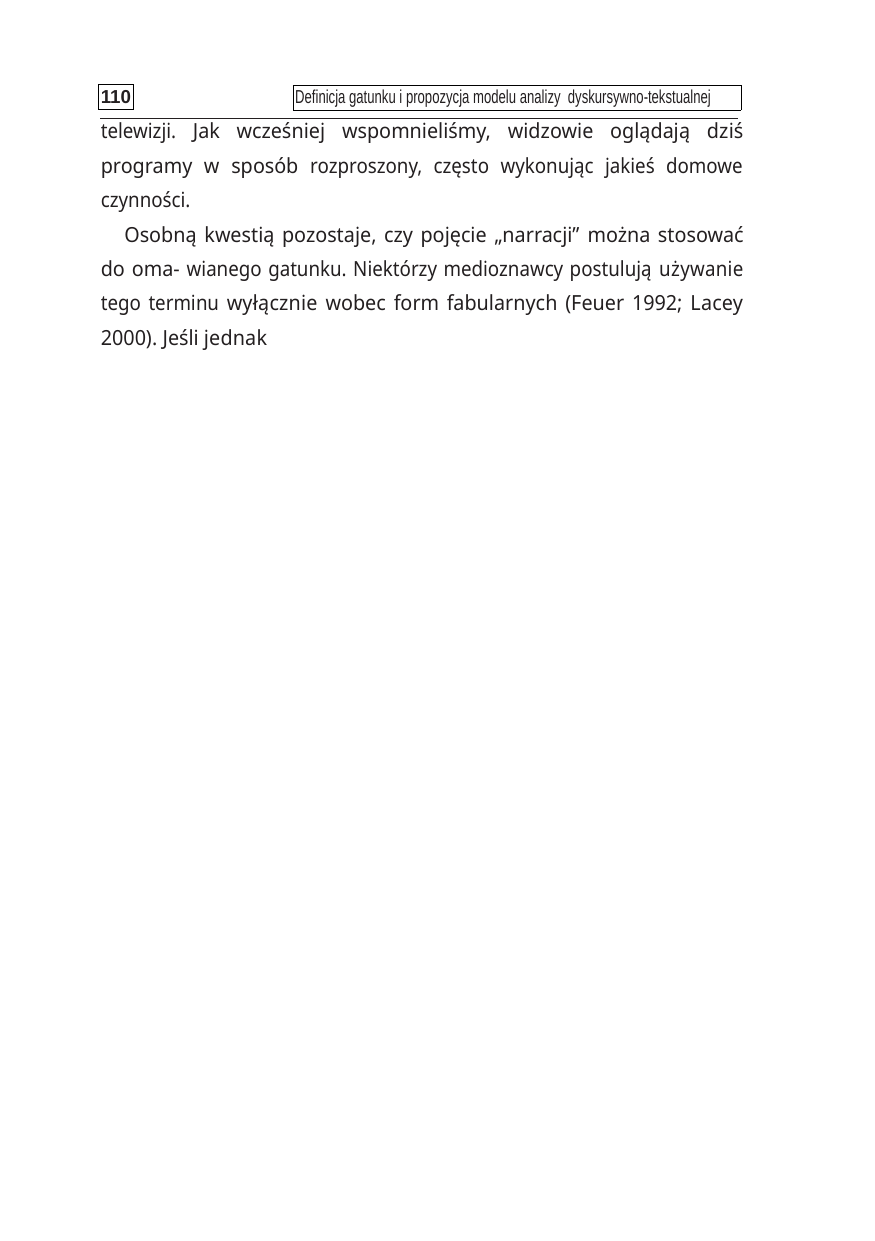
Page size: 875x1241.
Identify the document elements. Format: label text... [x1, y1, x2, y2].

text Osobną kwestią pozostaje, czy pojęcie „narracji” można stosować do oma- wianego gatunku. Niektórzy medioznawcy postulują używanie tego terminu wyłącznie wobec form fabularnych (Feuer 1992; Lacey 2000). Jeśli jednak [101, 220, 743, 351]
text telewizji. Jak wcześniej wspomnieliśmy, widzowie oglądają dziś programy w sposób rozproszony, często wykonując jakieś domowe czynności. [101, 117, 743, 214]
